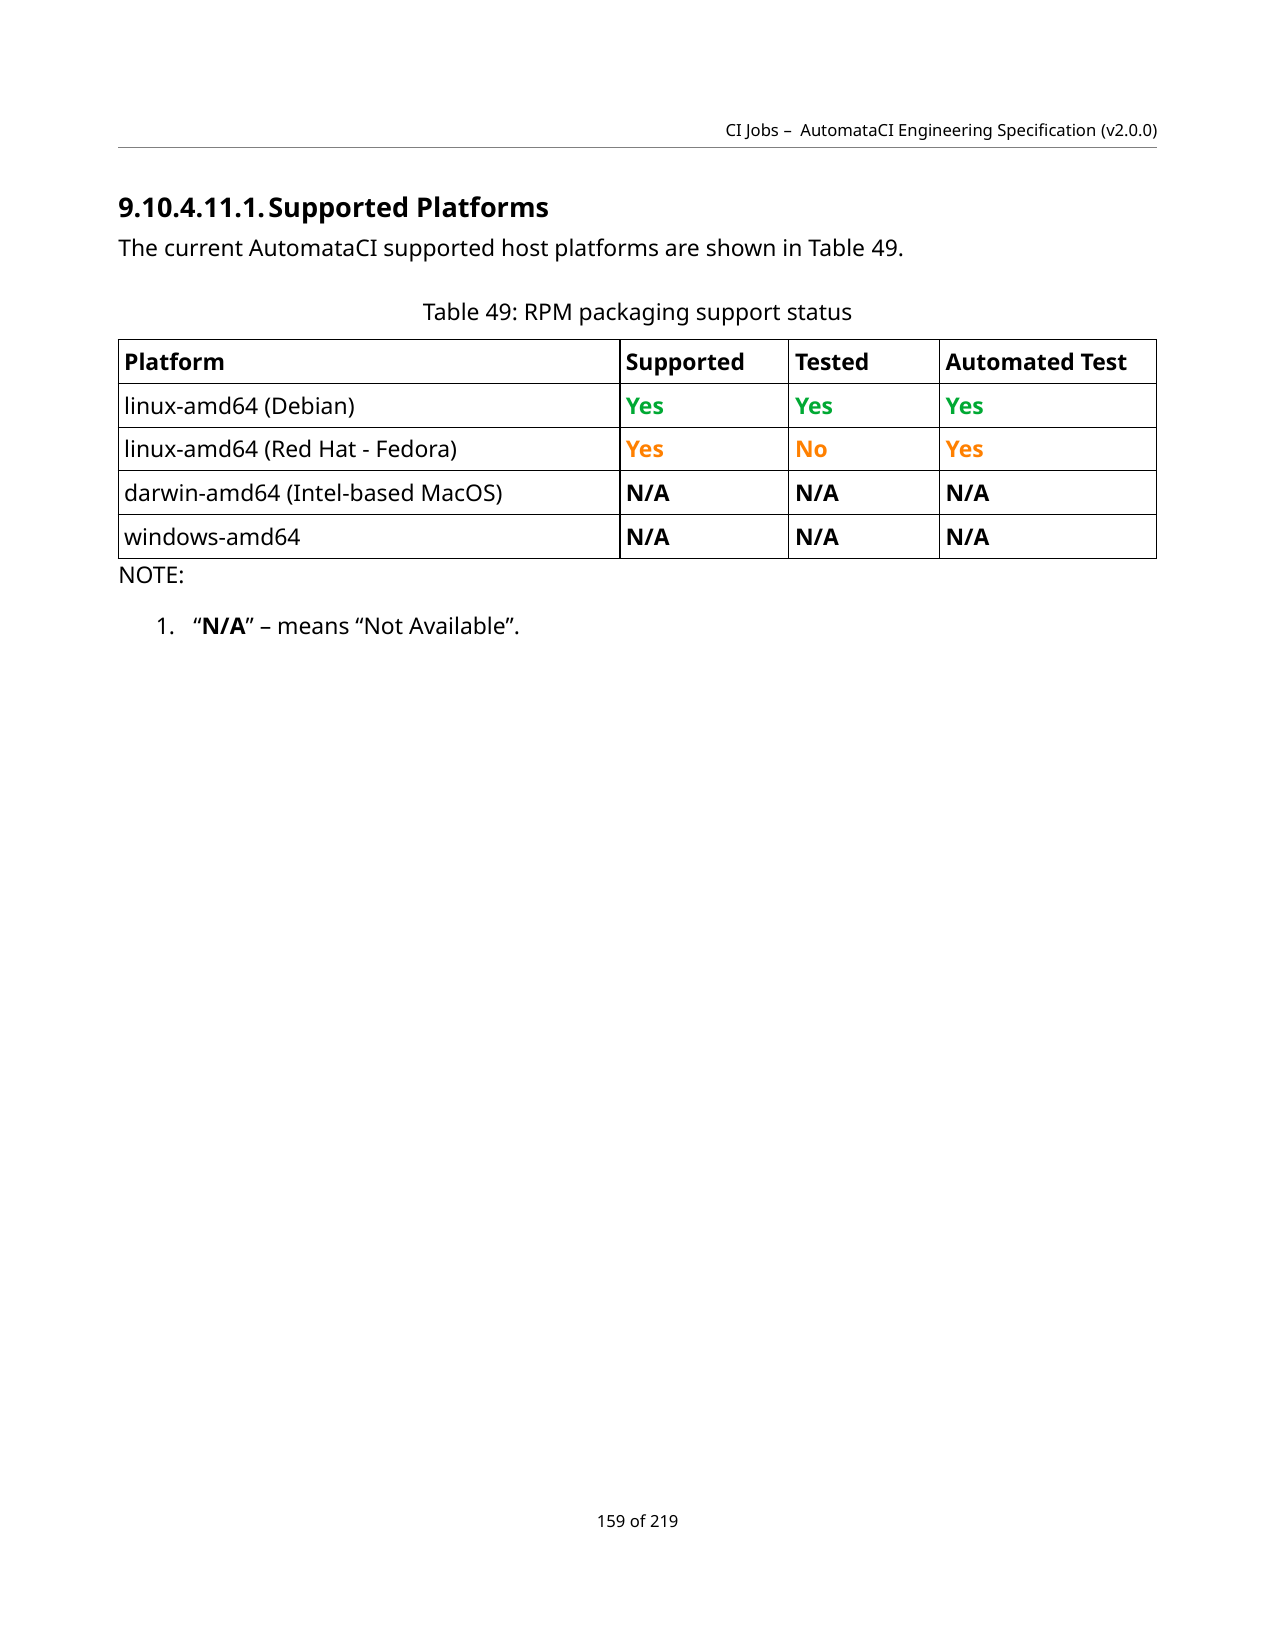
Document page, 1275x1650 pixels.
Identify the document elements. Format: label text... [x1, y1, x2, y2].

table_cell N/A [621, 515, 788, 558]
table_cell N/A [789, 471, 939, 514]
table_header Automated Test [940, 340, 1156, 383]
text Table 49: RPM packaging support status [118, 295, 1157, 327]
list “N/A” – means “Not Available”. [156, 610, 1157, 641]
table_cell Yes [621, 428, 788, 470]
table_cell Yes [940, 428, 1156, 470]
table_cell linux-amd64 (Red Hat - Fedora) [119, 428, 619, 470]
table_cell Yes [789, 384, 939, 427]
table_cell linux-amd64 (Debian) [119, 384, 619, 427]
table_cell No [789, 428, 939, 470]
table_cell N/A [789, 515, 939, 558]
subtitle Supported Platforms [118, 189, 1157, 226]
table_header Supported [621, 340, 788, 383]
table_cell N/A [940, 471, 1156, 514]
table_cell Yes [621, 384, 788, 427]
table_cell windows-amd64 [119, 515, 619, 558]
table_header Platform [119, 340, 619, 383]
text NOTE: [118, 559, 1157, 590]
table_cell N/A [621, 471, 788, 514]
table_cell N/A [940, 515, 1156, 558]
table_header Tested [789, 340, 939, 383]
table_cell Yes [940, 384, 1156, 427]
table_cell darwin-amd64 (Intel-based MacOS) [119, 471, 619, 514]
text The current AutomataCI supported host platforms are shown in Table 49. [118, 232, 1157, 263]
